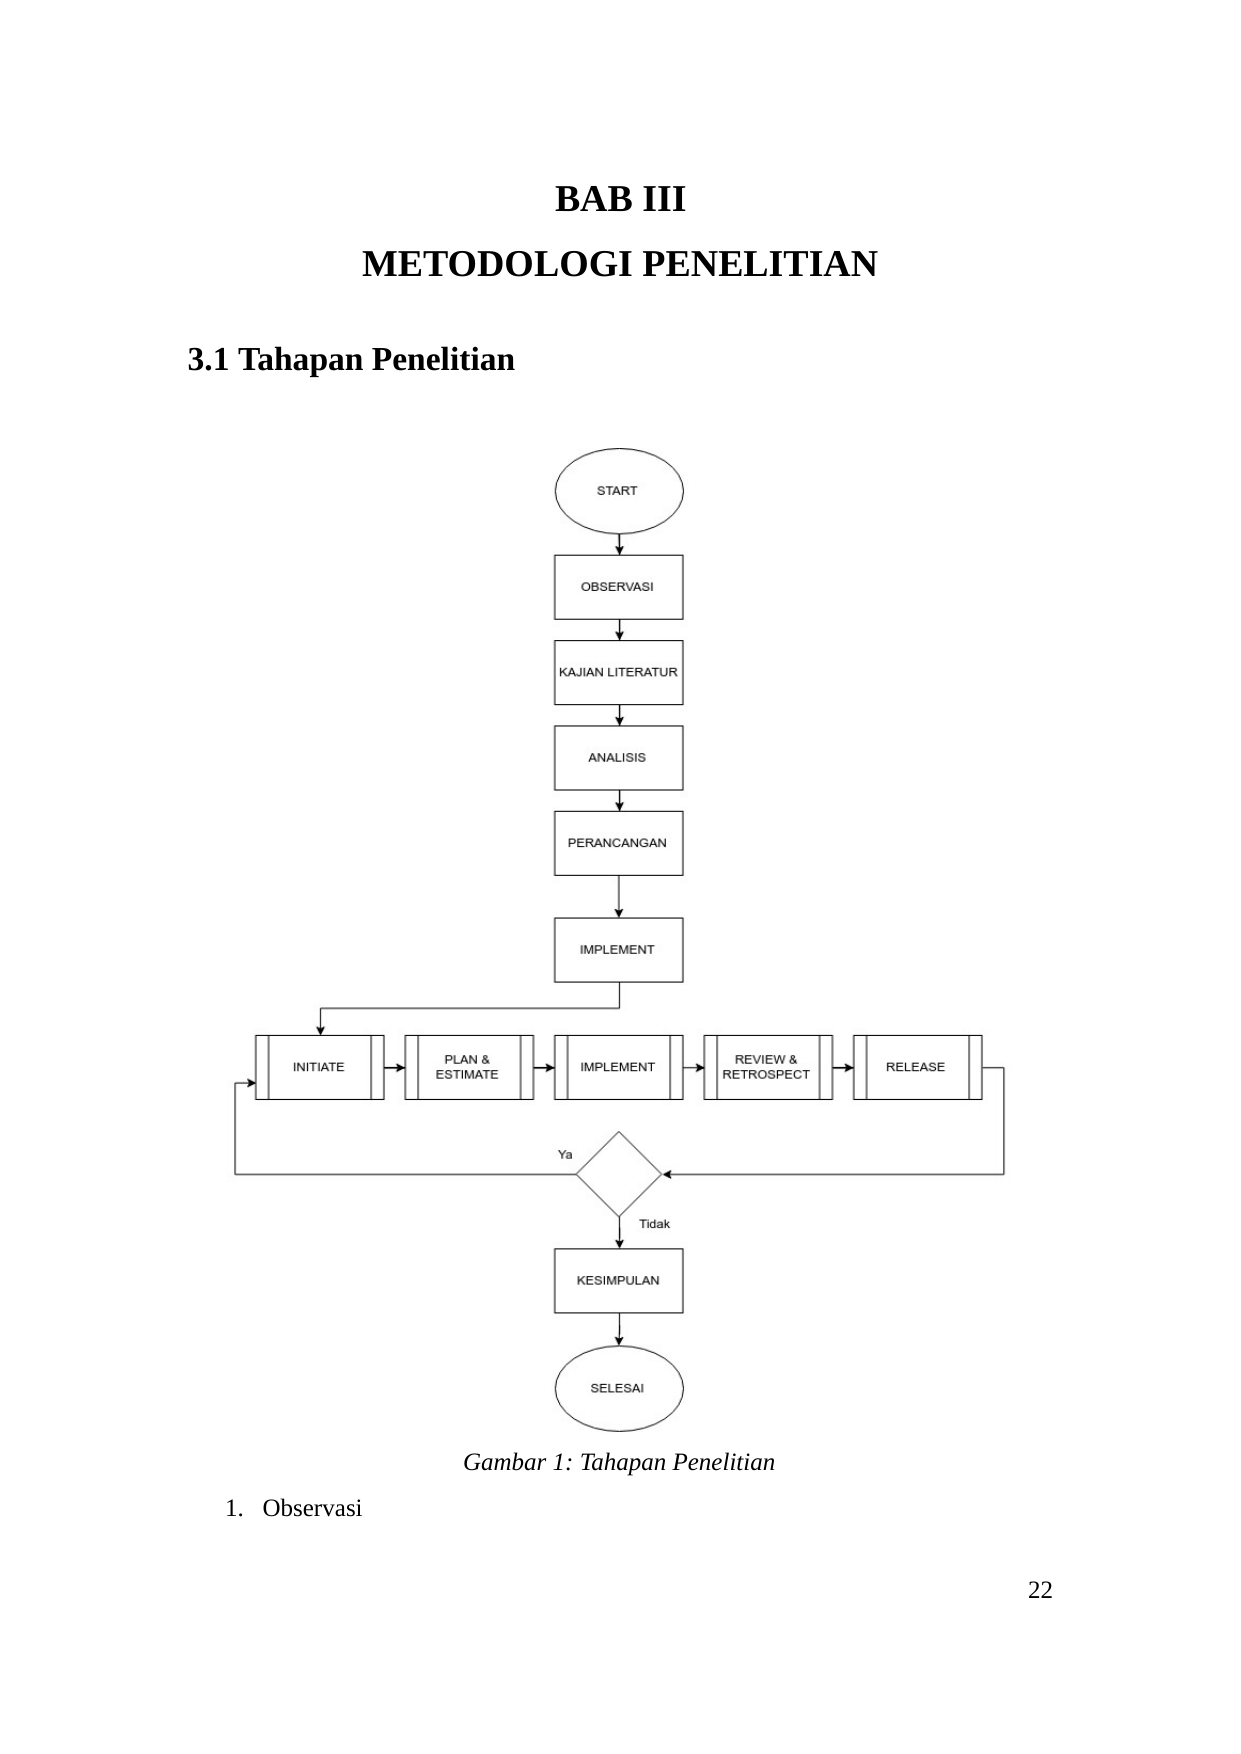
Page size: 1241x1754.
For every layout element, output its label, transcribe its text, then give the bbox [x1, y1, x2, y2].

picture [227, 448, 1014, 1433]
subtitle Tahapan Penelitian [187, 339, 1053, 378]
subtitle BAB III METODOLOGI PENELITIAN [187, 176, 1053, 284]
list Observasi [225, 1433, 1053, 1522]
text [227, 425, 1013, 448]
text Gambar 1: Tahapan Penelitian [227, 1433, 1013, 1476]
